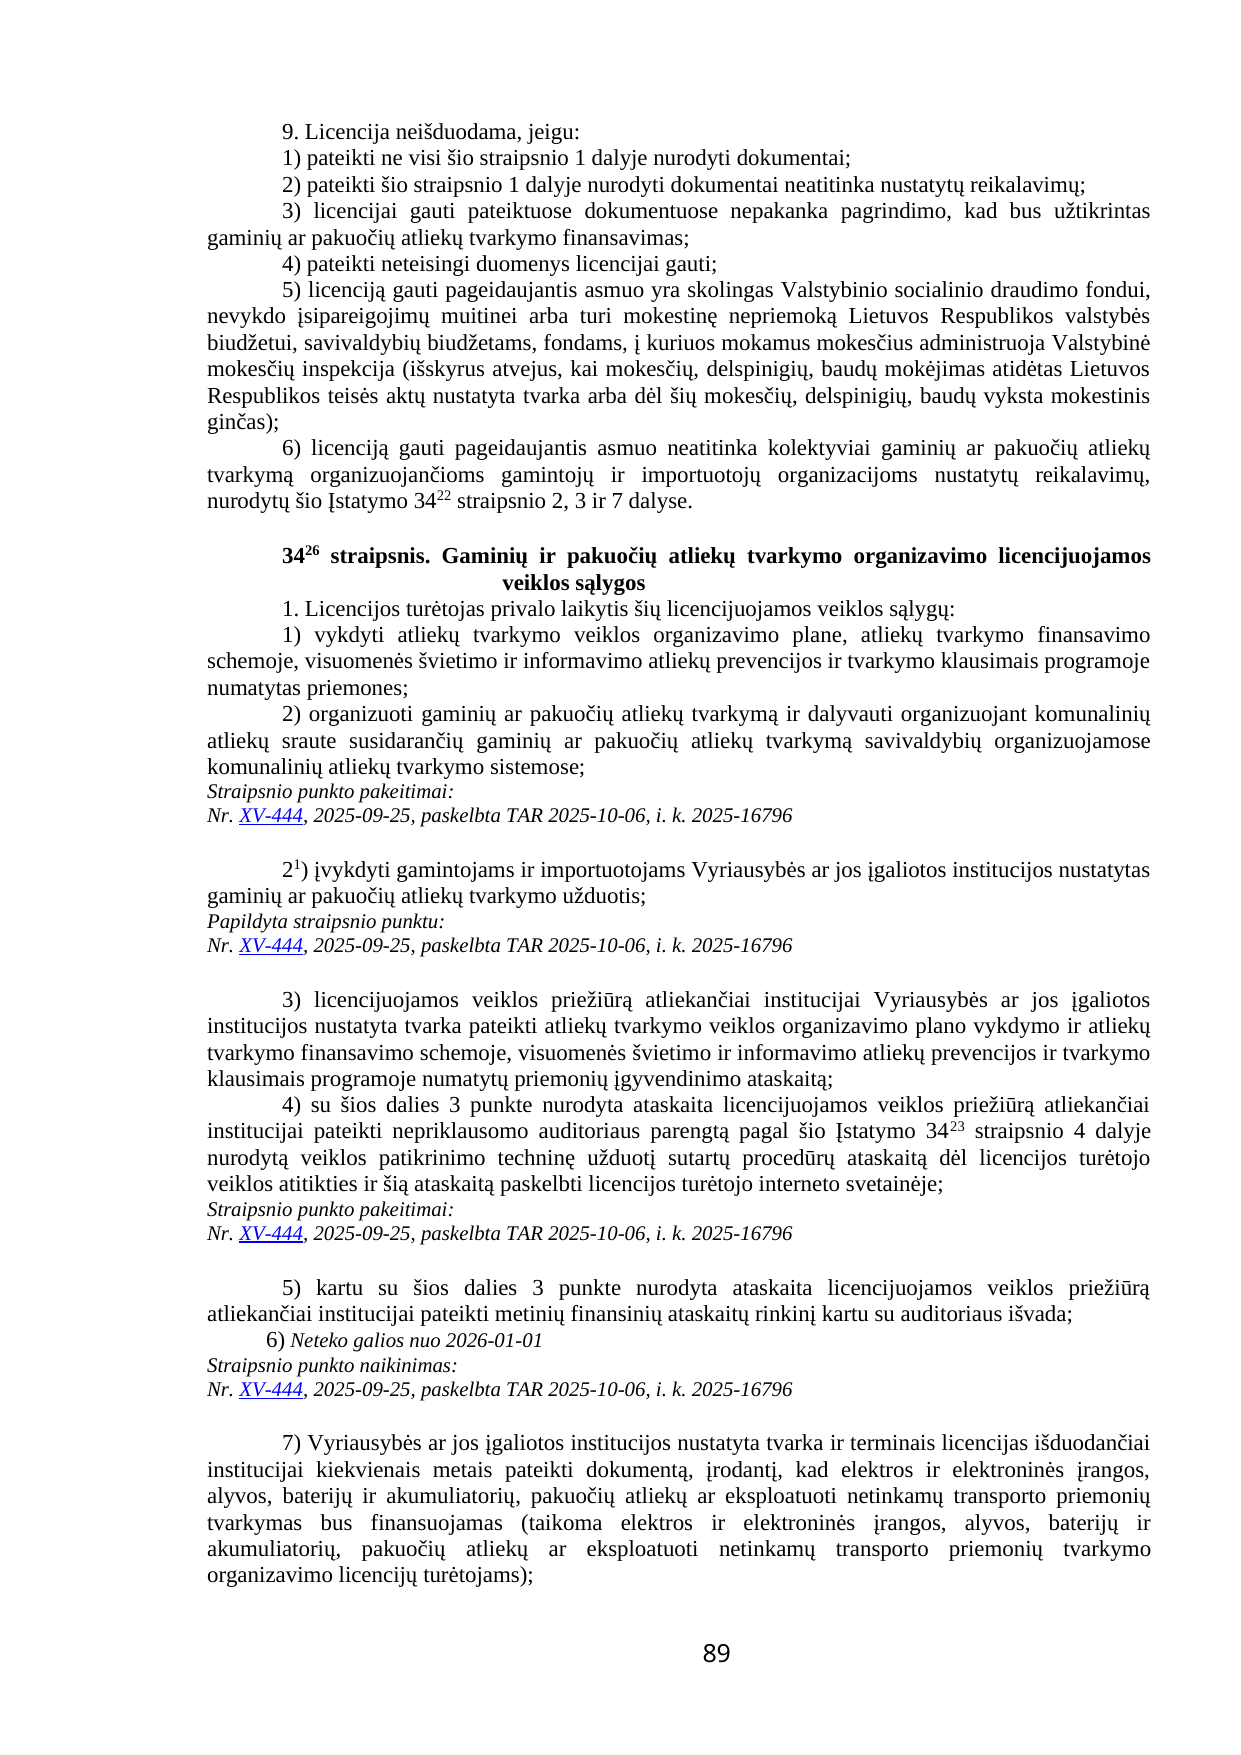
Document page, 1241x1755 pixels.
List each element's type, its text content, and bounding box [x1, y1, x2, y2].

text 5) kartu su šios dalies 3 punkte nurodyta ataskaita licencijuojamos veiklos priežiūrą atliekančiai institucijai pateikti metinių finansinių ataskaitų rinkinį kartu su auditoriaus išvada; [207, 1273, 1152, 1326]
text 1) vykdyti atliekų tvarkymo veiklos organizavimo plane, atliekų tvarkymo finansavimo schemoje, visuomenės švietimo ir informavimo atliekų prevencijos ir tvarkymo klausimais programoje numatytas priemones; [207, 621, 1152, 700]
text 2) pateikti šio straipsnio 1 dalyje nurodyti dokumentai neatitinka nustatytų reikalavimų; [207, 171, 1152, 197]
text 5) licenciją gauti pageidaujantis asmuo yra skolingas Valstybinio socialinio draudimo fondui, nevykdo įsipareigojimų muitinei arba turi mokestinę nepriemoką Lietuvos Respublikos valstybės biudžetui, savivaldybių biudžetams, fondams, į kuriuos mokamus mokesčius administruoja Valstybinė mokesčių inspekcija (išskyrus atvejus, kai mokesčių, delspinigių, baudų mokėjimas atidėtas Lietuvos Respublikos teisės aktų nustatyta tvarka arba dėl šių mokesčių, delspinigių, baudų vyksta mokestinis ginčas); [207, 276, 1152, 434]
text 9. Licencija neišduodama, jeigu: [207, 118, 1152, 144]
text Straipsnio punkto naikinimas: [207, 1353, 1152, 1377]
text 4) pateikti neteisingi duomenys licencijai gauti; [207, 250, 1152, 276]
text 1) pateikti ne visi šio straipsnio 1 dalyje nurodyti dokumentai; [207, 144, 1152, 171]
text 3) licencijai gauti pateiktuose dokumentuose nepakanka pagrindimo, kad bus užtikrintas gaminių ar pakuočių atliekų tvarkymo finansavimas; [207, 197, 1152, 250]
text Papildyta straipsnio punktu: [207, 909, 1152, 933]
text 1. Licencijos turėtojas privalo laikytis šių licencijuojamos veiklos sąlygų: [207, 595, 1152, 621]
text Nr. XV-444, 2025-09-25, paskelbta TAR 2025-10-06, i. k. 2025-16796 [207, 933, 1152, 957]
text Nr. XV-444, 2025-09-25, paskelbta TAR 2025-10-06, i. k. 2025-16796 [207, 803, 1152, 827]
text Nr. XV-444, 2025-09-25, paskelbta TAR 2025-10-06, i. k. 2025-16796 [207, 1221, 1152, 1245]
text 2) organizuoti gaminių ar pakuočių atliekų tvarkymą ir dalyvauti organizuojant komunalinių atliekų sraute susidarančių gaminių ar pakuočių atliekų tvarkymą savivaldybių organizuojamose komunalinių atliekų tvarkymo sistemose; [207, 700, 1152, 779]
text Straipsnio punkto pakeitimai: [207, 1197, 1152, 1221]
text 3426 straipsnis. Gaminių ir pakuočių atliekų tvarkymo organizavimo licencijuojamos veiklos sąlygos [282, 542, 1152, 595]
text 6) licenciją gauti pageidaujantis asmuo neatitinka kolektyviai gaminių ar pakuočių atliekų tvarkymą organizuojančioms gamintojų ir importuotojų organizacijoms nustatytų reikalavimų, nurodytų šio Įstatymo 3422 straipsnio 2, 3 ir 7 dalyse. [207, 434, 1152, 513]
text 6) Neteko galios nuo 2026-01-01 [207, 1326, 1152, 1353]
text 4) su šios dalies 3 punkte nurodyta ataskaita licencijuojamos veiklos priežiūrą atliekančiai institucijai pateikti nepriklausomo auditoriaus parengtą pagal šio Įstatymo 3423 straipsnio 4 dalyje nurodytą veiklos patikrinimo techninę užduotį sutartų procedūrų ataskaitą dėl licencijos turėtojo veiklos atitikties ir šią ataskaitą paskelbti licencijos turėtojo interneto svetainėje; [207, 1091, 1152, 1197]
text Straipsnio punkto pakeitimai: [207, 779, 1152, 803]
text Nr. XV-444, 2025-09-25, paskelbta TAR 2025-10-06, i. k. 2025-16796 [207, 1377, 1152, 1401]
text 3) licencijuojamos veiklos priežiūrą atliekančiai institucijai Vyriausybės ar jos įgaliotos institucijos nustatyta tvarka pateikti atliekų tvarkymo veiklos organizavimo plano vykdymo ir atliekų tvarkymo finansavimo schemoje, visuomenės švietimo ir informavimo atliekų prevencijos ir tvarkymo klausimais programoje numatytų priemonių įgyvendinimo ataskaitą; [207, 986, 1152, 1091]
text 21) įvykdyti gamintojams ir importuotojams Vyriausybės ar jos įgaliotos institucijos nustatytas gaminių ar pakuočių atliekų tvarkymo užduotis; [207, 856, 1152, 909]
text 7) Vyriausybės ar jos įgaliotos institucijos nustatyta tvarka ir terminais licencijas išduodančiai institucijai kiekvienais metais pateikti dokumentą, įrodantį, kad elektros ir elektroninės įrangos, alyvos, baterijų ir akumuliatorių, pakuočių atliekų ar eksploatuoti netinkamų transporto priemonių tvarkymas bus finansuojamas (taikoma elektros ir elektroninės įrangos, alyvos, baterijų ir akumuliatorių, pakuočių atliekų ar eksploatuoti netinkamų transporto priemonių tvarkymo organizavimo licencijų turėtojams); [207, 1429, 1152, 1588]
